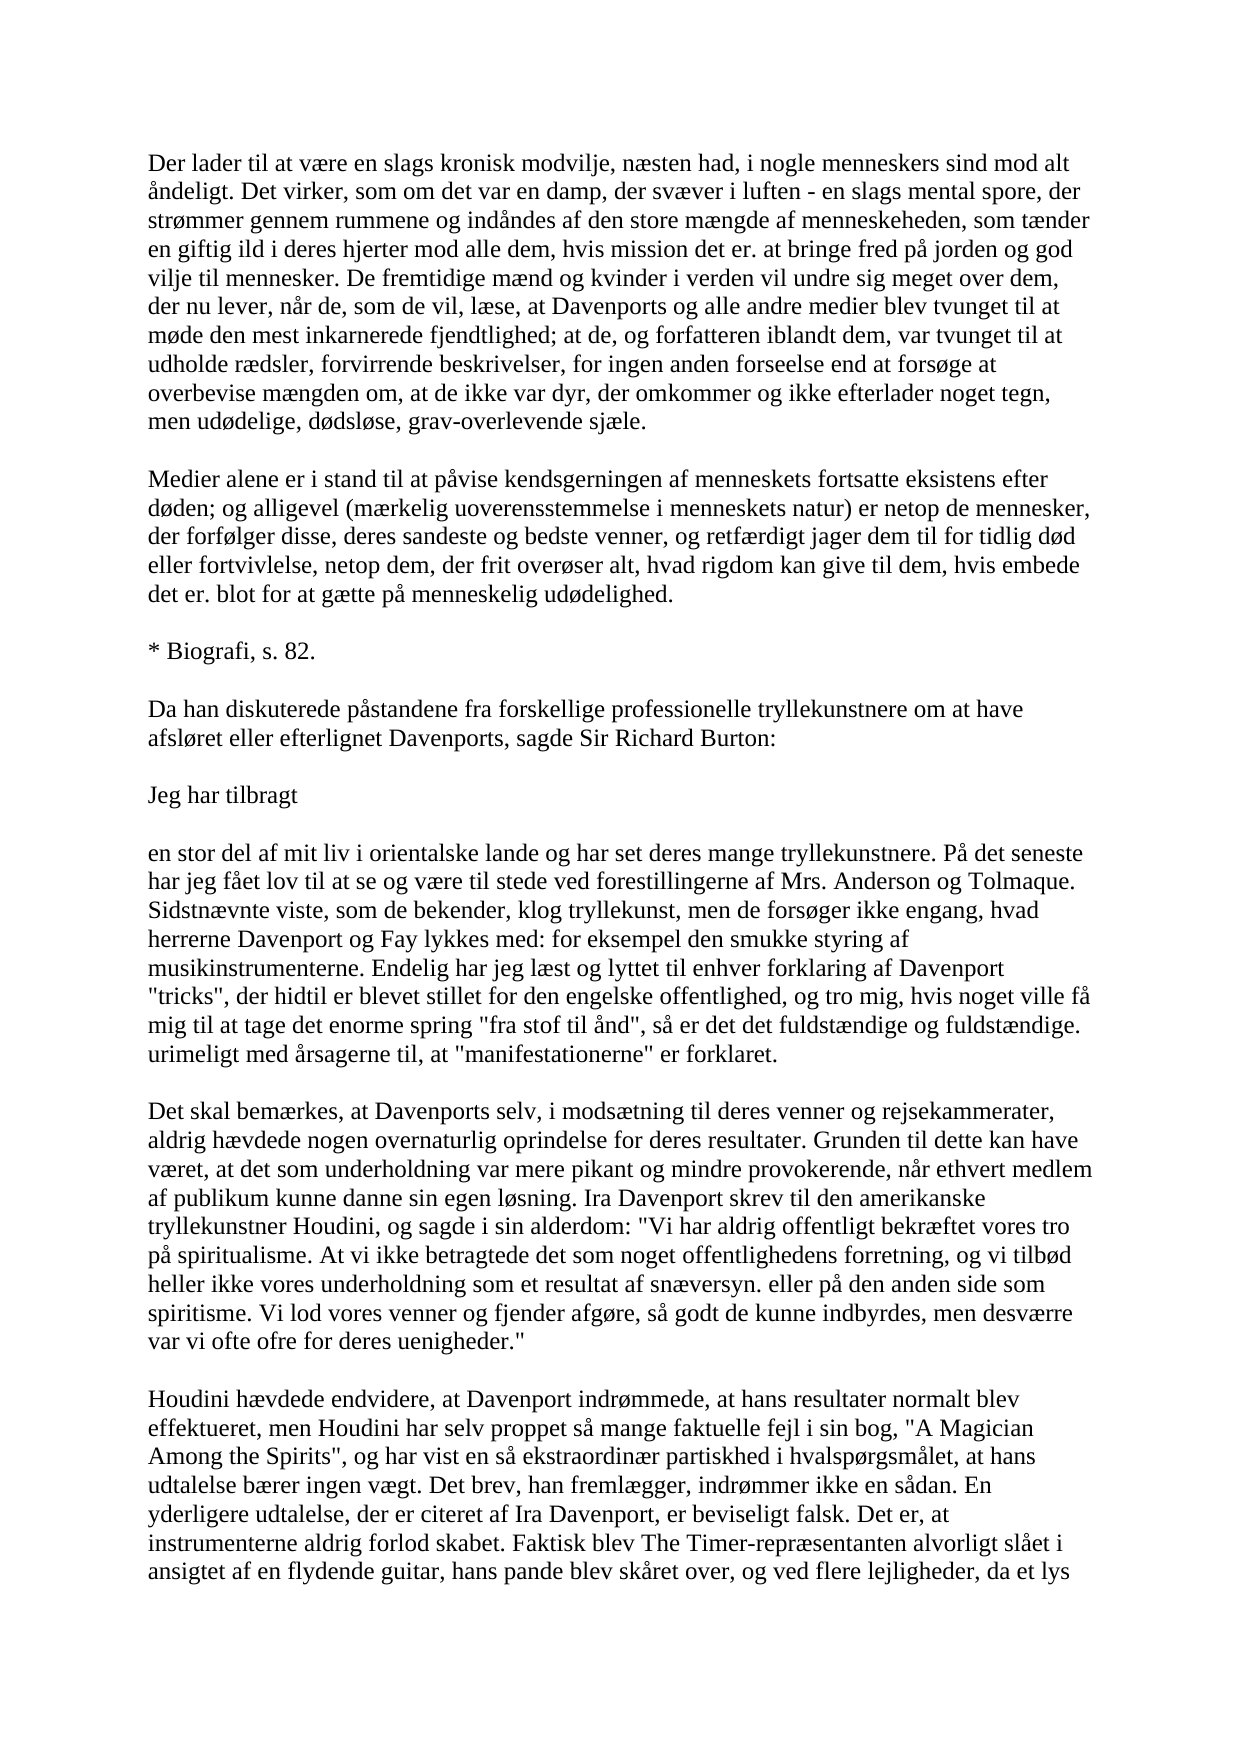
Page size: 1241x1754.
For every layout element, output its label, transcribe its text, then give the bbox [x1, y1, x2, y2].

text Jeg har tilbragt [148, 780, 1093, 809]
text en stor del af mit liv i orientalske lande og har set deres mange tryllekunstnere. På det seneste har jeg fået lov til at se og være til stede ved forestillingerne af Mrs. Anderson og Tolmaque. Sidstnævnte viste, som de bekender, klog tryllekunst, men de forsøger ikke engang, hvad herrerne Davenport og Fay lykkes med: for eksempel den smukke styring af musikinstrumenterne. Endelig har jeg læst og lyttet til enhver forklaring af Davenport "tricks", der hidtil er blevet stillet for den engelske offentlighed, og tro mig, hvis noget ville få mig til at tage det enorme spring "fra stof til ånd", så er det det fuldstændige og fuldstændige. urimeligt med årsagerne til, at "manifestationerne" er forklaret. [148, 838, 1093, 1068]
text * Biografi, s. 82. [148, 636, 1093, 665]
text Det skal bemærkes, at Davenports selv, i modsætning til deres venner og rejsekammerater, aldrig hævdede nogen overnaturlig oprindelse for deres resultater. Grunden til dette kan have været, at det som underholdning var mere pikant og mindre provokerende, når ethvert medlem af publikum kunne danne sin egen løsning. Ira Davenport skrev til den amerikanske tryllekunstner Houdini, og sagde i sin alderdom: "Vi har aldrig offentligt bekræftet vores tro på spiritualisme. At vi ikke betragtede det som noget offentlighedens forretning, og vi tilbød heller ikke vores underholdning som et resultat af snæversyn. eller på den anden side som spiritisme. Vi lod vores venner og fjender afgøre, så godt de kunne indbyrdes, men desværre var vi ofte ofre for deres uenigheder." [148, 1096, 1093, 1355]
text Da han diskuterede påstandene fra forskellige professionelle tryllekunstnere om at have afsløret eller efterlignet Davenports, sagde Sir Richard Burton: [148, 694, 1093, 751]
text Der lader til at være en slags kronisk modvilje, næsten had, i nogle menneskers sind mod alt åndeligt. Det virker, som om det var en damp, der svæver i luften - en slags mental spore, der strømmer gennem rummene og indåndes af den store mængde af menneskeheden, som tænder en giftig ild i deres hjerter mod alle dem, hvis mission det er. at bringe fred på jorden og god vilje til mennesker. De fremtidige mænd og kvinder i verden vil undre sig meget over dem, der nu lever, når de, som de vil, læse, at Davenports og alle andre medier blev tvunget til at møde den mest inkarnerede fjendtlighed; at de, og forfatteren iblandt dem, var tvunget til at udholde rædsler, forvirrende beskrivelser, for ingen anden forseelse end at forsøge at overbevise mængden om, at de ikke var dyr, der omkommer og ikke efterlader noget tegn, men udødelige, dødsløse, grav-overlevende sjæle. [148, 148, 1093, 435]
text Medier alene er i stand til at påvise kendsgerningen af ​​menneskets fortsatte eksistens efter døden; og alligevel (mærkelig uoverensstemmelse i menneskets natur) er netop de mennesker, der forfølger disse, deres sandeste og bedste venner, og retfærdigt jager dem til for tidlig død eller fortvivlelse, netop dem, der frit overøser alt, hvad rigdom kan give til dem, hvis embede det er. blot for at gætte på menneskelig udødelighed. [148, 464, 1093, 608]
text Houdini hævdede endvidere, at Davenport indrømmede, at hans resultater normalt blev effektueret, men Houdini har selv proppet så mange faktuelle fejl i sin bog, "A Magician Among the Spirits", og har vist en så ekstraordinær partiskhed i hvalspørgsmålet, at hans udtalelse bærer ingen vægt. Det brev, han fremlægger, indrømmer ikke en sådan. En yderligere udtalelse, der er citeret af Ira Davenport, er beviseligt falsk. Det er, at instrumenterne aldrig forlod skabet. Faktisk blev The Timer-repræsentanten alvorligt slået i ansigtet af en flydende guitar, hans pande blev skåret over, og ved flere lejligheder, da et lys [148, 1384, 1093, 1585]
